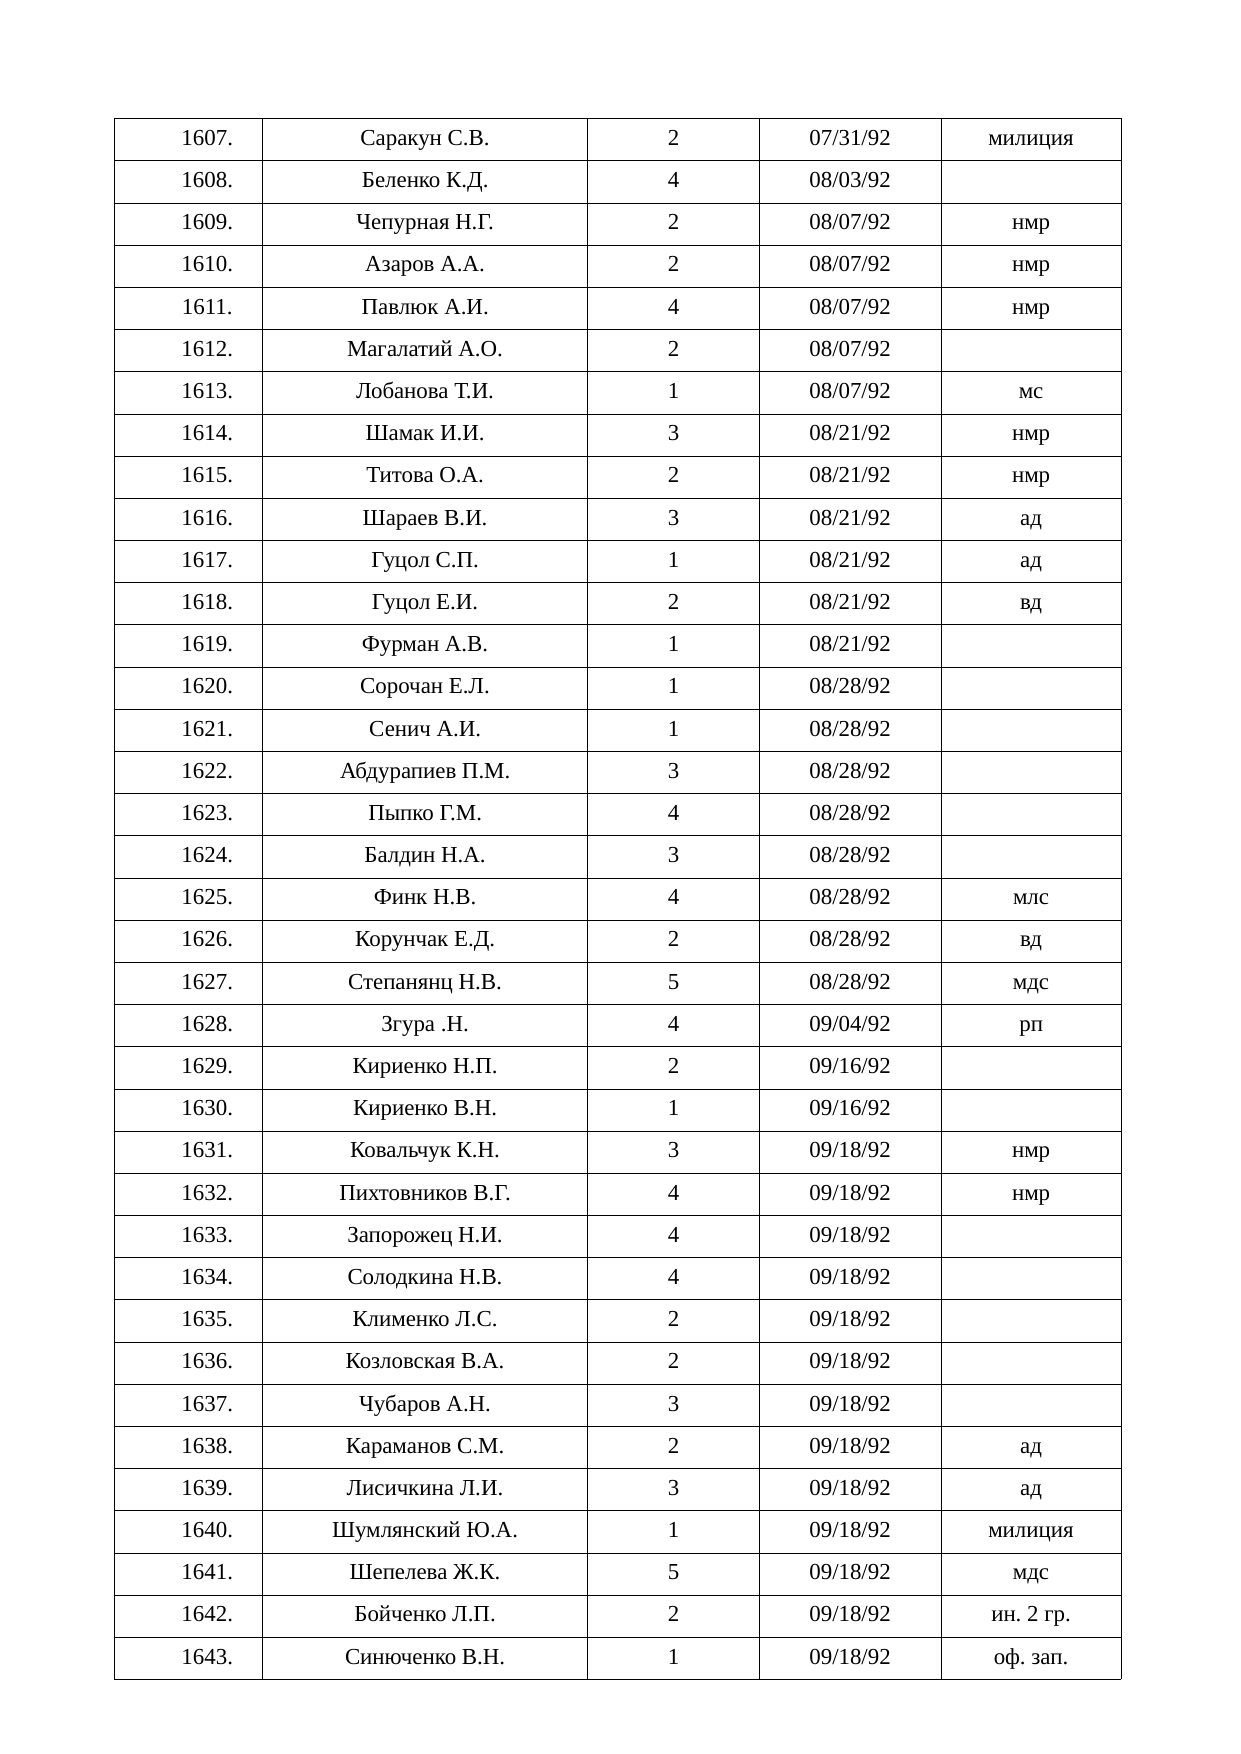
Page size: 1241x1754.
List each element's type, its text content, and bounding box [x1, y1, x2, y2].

table_cell ад [942, 1427, 1121, 1468]
table_cell 04.09.92 [760, 1005, 941, 1046]
table_cell [115, 204, 262, 245]
table_cell Титова О.А. [263, 457, 587, 498]
table_cell [115, 1596, 262, 1637]
table_cell [115, 1343, 262, 1384]
table_cell 28.08.92 [760, 710, 941, 751]
table_cell 16.09.92 [760, 1090, 941, 1131]
table_cell Клименко Л.С. [263, 1300, 587, 1342]
table_cell Лисичкина Л.И. [263, 1469, 587, 1510]
table_cell 2 [588, 330, 759, 371]
table_cell Шепелева Ж.К. [263, 1554, 587, 1595]
table_cell 5 [588, 1554, 759, 1595]
table_cell [942, 625, 1121, 667]
table_cell Павлюк А.И. [263, 288, 587, 329]
table_cell 28.08.92 [760, 752, 941, 793]
table_cell 2 [588, 457, 759, 498]
table_cell Магалатий А.О. [263, 330, 587, 371]
table_cell [942, 161, 1121, 202]
table_cell 3 [588, 1385, 759, 1426]
table_cell [115, 1047, 262, 1088]
table_cell [115, 963, 262, 1004]
table_cell 4 [588, 161, 759, 202]
table_cell 2 [588, 1596, 759, 1637]
table_cell [942, 330, 1121, 371]
table_cell 16.09.92 [760, 1047, 941, 1088]
table_cell нмр [942, 457, 1121, 498]
table_cell Пыпко Г.М. [263, 794, 587, 835]
table_cell [115, 372, 262, 413]
table_cell 4 [588, 1258, 759, 1299]
table_cell Козловская В.А. [263, 1343, 587, 1384]
table_cell 3 [588, 836, 759, 877]
table_cell Гуцол С.П. [263, 541, 587, 582]
table_cell 4 [588, 879, 759, 920]
table_cell 4 [588, 794, 759, 835]
table_cell 18.09.92 [760, 1638, 941, 1679]
table_cell оф. зап. [942, 1638, 1121, 1679]
table_cell 28.08.92 [760, 921, 941, 962]
table_cell 18.09.92 [760, 1174, 941, 1215]
table_cell 4 [588, 1216, 759, 1257]
table_cell 4 [588, 1174, 759, 1215]
table_cell 1 [588, 541, 759, 582]
table_cell Кириенко В.Н. [263, 1090, 587, 1131]
table_cell [115, 288, 262, 329]
table_cell ад [942, 541, 1121, 582]
table_cell Солодкина Н.В. [263, 1258, 587, 1299]
table_cell [942, 794, 1121, 835]
table_cell [115, 1005, 262, 1046]
table_cell [942, 1385, 1121, 1426]
table_cell [942, 836, 1121, 877]
table_cell [115, 1511, 262, 1552]
table_cell 18.09.92 [760, 1554, 941, 1595]
table_cell Саракун С.В. [263, 119, 587, 160]
table_cell нмр [942, 1132, 1121, 1173]
table_cell [942, 710, 1121, 751]
table_cell 18.09.92 [760, 1343, 941, 1384]
table_cell 18.09.92 [760, 1300, 941, 1342]
table_cell 3 [588, 1469, 759, 1510]
table_cell Абдурапиев П.М. [263, 752, 587, 793]
table_cell нмр [942, 246, 1121, 287]
table_cell 2 [588, 204, 759, 245]
table_cell мс [942, 372, 1121, 413]
table_cell [115, 1427, 262, 1468]
table_cell [942, 1300, 1121, 1342]
table_cell 07.08.92 [760, 204, 941, 245]
table_cell 2 [588, 1343, 759, 1384]
table_cell ин. 2 гр. [942, 1596, 1121, 1637]
table_cell 28.08.92 [760, 879, 941, 920]
table_cell Синюченко В.Н. [263, 1638, 587, 1679]
table_cell 1 [588, 1511, 759, 1552]
table_cell Запорожец Н.И. [263, 1216, 587, 1257]
table_cell [115, 541, 262, 582]
table_cell 03.08.92 [760, 161, 941, 202]
table_cell 21.08.92 [760, 499, 941, 540]
table_cell 21.08.92 [760, 541, 941, 582]
table_cell 2 [588, 921, 759, 962]
table_cell 18.09.92 [760, 1511, 941, 1552]
table_cell 4 [588, 1005, 759, 1046]
table_cell мдс [942, 1554, 1121, 1595]
table_cell 2 [588, 1427, 759, 1468]
table_cell 28.08.92 [760, 668, 941, 709]
table_cell нмр [942, 1174, 1121, 1215]
table_cell 18.09.92 [760, 1132, 941, 1173]
table_cell 21.08.92 [760, 457, 941, 498]
table_cell ад [942, 1469, 1121, 1510]
table_cell рп [942, 1005, 1121, 1046]
table_cell [115, 668, 262, 709]
table_cell 07.08.92 [760, 288, 941, 329]
table_cell Финк Н.В. [263, 879, 587, 920]
table_cell 2 [588, 119, 759, 160]
table_cell [115, 161, 262, 202]
table_cell [115, 625, 262, 667]
table_cell [115, 1469, 262, 1510]
table_cell 1 [588, 625, 759, 667]
table_cell 18.09.92 [760, 1469, 941, 1510]
table_cell 2 [588, 1047, 759, 1088]
table_cell [115, 1554, 262, 1595]
table_cell Чубаров А.Н. [263, 1385, 587, 1426]
table_cell 1 [588, 372, 759, 413]
table_cell 18.09.92 [760, 1385, 941, 1426]
table_cell Пихтовников В.Г. [263, 1174, 587, 1215]
table_cell 07.08.92 [760, 330, 941, 371]
table_cell Кириенко Н.П. [263, 1047, 587, 1088]
table_cell Шараев В.И. [263, 499, 587, 540]
table_cell Сорочан Е.Л. [263, 668, 587, 709]
table_cell Шамак И.И. [263, 415, 587, 456]
table_cell [115, 499, 262, 540]
table_cell [115, 457, 262, 498]
table_cell 1 [588, 1090, 759, 1131]
table_cell 18.09.92 [760, 1596, 941, 1637]
table_cell млс [942, 879, 1121, 920]
table_cell [942, 1216, 1121, 1257]
table_cell [942, 752, 1121, 793]
table_cell [115, 1216, 262, 1257]
table_cell [942, 1258, 1121, 1299]
table_cell [115, 794, 262, 835]
table_cell нмр [942, 415, 1121, 456]
table_cell 28.08.92 [760, 836, 941, 877]
table_cell 2 [588, 583, 759, 624]
table_cell 07.08.92 [760, 246, 941, 287]
table_cell Степанянц Н.В. [263, 963, 587, 1004]
table_cell 3 [588, 752, 759, 793]
table_cell Фурман А.В. [263, 625, 587, 667]
table_cell милиция [942, 1511, 1121, 1552]
table_cell 1 [588, 710, 759, 751]
table_cell 2 [588, 1300, 759, 1342]
table_cell нмр [942, 288, 1121, 329]
table_cell [115, 836, 262, 877]
table_cell вд [942, 583, 1121, 624]
table_cell Бойченко Л.П. [263, 1596, 587, 1637]
table_cell милиция [942, 119, 1121, 160]
table_cell [115, 1132, 262, 1173]
table_cell 18.09.92 [760, 1427, 941, 1468]
table_cell Караманов С.М. [263, 1427, 587, 1468]
table_cell нмр [942, 204, 1121, 245]
table_cell [942, 668, 1121, 709]
table_cell [115, 710, 262, 751]
table_cell 2 [588, 246, 759, 287]
table_cell Беленко К.Д. [263, 161, 587, 202]
table_cell 21.08.92 [760, 625, 941, 667]
table_cell Ковальчук К.Н. [263, 1132, 587, 1173]
table_cell Шумлянский Ю.А. [263, 1511, 587, 1552]
table_cell Азаров А.А. [263, 246, 587, 287]
table_cell 07.08.92 [760, 372, 941, 413]
table_cell Балдин Н.А. [263, 836, 587, 877]
table_cell [115, 1258, 262, 1299]
table_cell 21.08.92 [760, 583, 941, 624]
table_cell [115, 1300, 262, 1342]
table_cell [942, 1047, 1121, 1088]
table_cell 3 [588, 1132, 759, 1173]
table_cell Згура .Н. [263, 1005, 587, 1046]
table_cell Гуцол Е.И. [263, 583, 587, 624]
table_cell [115, 1385, 262, 1426]
table_cell [115, 246, 262, 287]
table_cell [115, 752, 262, 793]
table_cell мдс [942, 963, 1121, 1004]
table_cell 18.09.92 [760, 1258, 941, 1299]
table_cell [942, 1090, 1121, 1131]
table_cell 1 [588, 668, 759, 709]
table_cell 5 [588, 963, 759, 1004]
table_cell [115, 1174, 262, 1215]
table_cell [115, 921, 262, 962]
table_cell 18.09.92 [760, 1216, 941, 1257]
table_cell 3 [588, 499, 759, 540]
table_cell Сенич А.И. [263, 710, 587, 751]
table_cell [115, 415, 262, 456]
table_cell Чепурная Н.Г. [263, 204, 587, 245]
table_cell 28.08.92 [760, 794, 941, 835]
table_cell [115, 583, 262, 624]
table_cell 4 [588, 288, 759, 329]
table_cell [942, 1343, 1121, 1384]
table_cell Лобанова Т.И. [263, 372, 587, 413]
table_cell [115, 1638, 262, 1679]
table_cell [115, 879, 262, 920]
table_cell ад [942, 499, 1121, 540]
table_cell 31.07.92 [760, 119, 941, 160]
table_cell 3 [588, 415, 759, 456]
table_cell [115, 1090, 262, 1131]
table_cell вд [942, 921, 1121, 962]
table_cell Корунчак Е.Д. [263, 921, 587, 962]
table_cell [115, 330, 262, 371]
table_cell [115, 119, 262, 160]
table_cell 28.08.92 [760, 963, 941, 1004]
table_cell 1 [588, 1638, 759, 1679]
table_cell 21.08.92 [760, 415, 941, 456]
